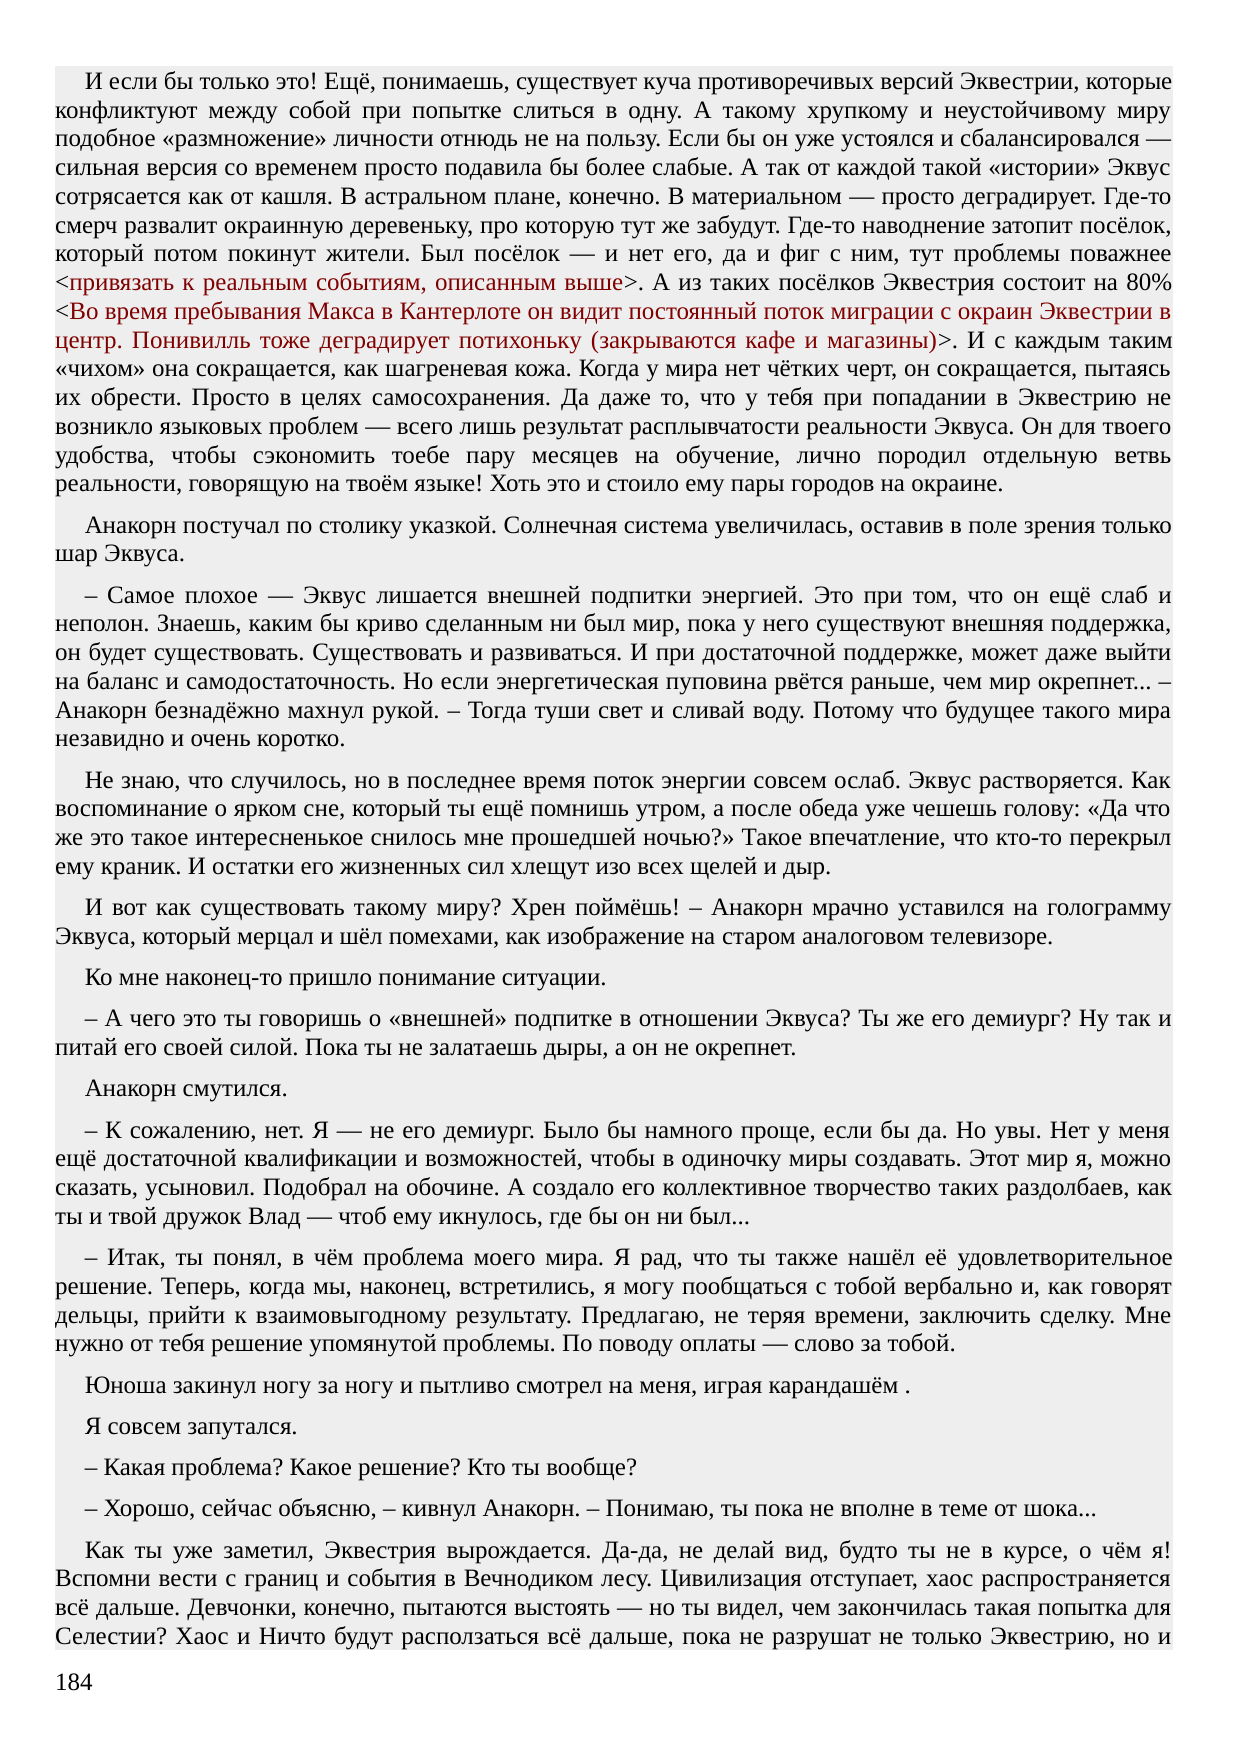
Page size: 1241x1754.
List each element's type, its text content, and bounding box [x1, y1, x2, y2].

text Я совсем запутался. [55, 1411, 1173, 1440]
text И вот как существовать такому миру? Хрен поймёшь! – Анакорн мрачно уставился на голограмму Эквуса, который мерцал и шёл помехами, как изображение на старом аналоговом телевизоре. [55, 892, 1173, 950]
text Ко мне наконец-то пришло понимание ситуации. [55, 962, 1173, 991]
text Не знаю, что случилось, но в последнее время поток энергии совсем ослаб. Эквус растворяется. Как воспоминание о ярком сне, который ты ещё помнишь утром, а после обеда уже чешешь голову: «Да что же это такое интересненькое снилось мне прошедшей ночью?» Такое впечатление, что кто-то перекрыл ему краник. И остатки его жизненных сил хлещут изо всех щелей и дыр. [55, 765, 1173, 880]
text – А чего это ты говоришь о «внешней» подпитке в отношении Эквуса? Ты же его демиург? Ну так и питай его своей силой. Пока ты не залатаешь дыры, а он не окрепнет. [55, 1003, 1173, 1061]
text – Итак, ты понял, в чём проблема моего мира. Я рад, что ты также нашёл её удовлетворительное решение. Теперь, когда мы, наконец, встретились, я могу пообщаться с тобой вербально и, как говорят дельцы, прийти к взаимовыгодному результату. Предлагаю, не теряя времени, заключить сделку. Мне нужно от тебя решение упомянутой проблемы. По поводу оплаты — слово за тобой. [55, 1242, 1173, 1357]
text Анакорн постучал по столику указкой. Солнечная система увеличилась, оставив в поле зрения только шар Эквуса. [55, 510, 1173, 567]
text – Какая проблема? Какое решение? Кто ты вообще? [55, 1452, 1173, 1481]
text Анакорн смутился. [55, 1073, 1173, 1102]
text – К сожалению, нет. Я — не его демиург. Было бы намного проще, если бы да. Но увы. Нет у меня ещё достаточной квалификации и возможностей, чтобы в одиночку миры создавать. Этот мир я, можно сказать, усыновил. Подобрал на обочине. А создало его коллективное творчество таких раздолбаев, как ты и твой дружок Влад — чтоб ему икнулось, где бы он ни был... [55, 1115, 1173, 1230]
text И если бы только это! Ещё, понимаешь, существует куча противоречивых версий Эквестрии, которые конфликтуют между собой при попытке слиться в одну. А такому хрупкому и неустойчивому миру подобное «размножение» личности отнюдь не на пользу. Если бы он уже устоялся и сбалансировался — сильная версия со временем просто подавила бы более слабые. А так от каждой такой «истории» Эквус сотрясается как от кашля. В астральном плане, конечно. В материальном — просто деградирует. Где-то смерч развалит окраинную деревеньку, про которую тут же забудут. Где-то наводнение затопит посёлок, который потом покинут жители. Был посёлок — и нет его, да и фиг с ним, тут проблемы поважнее <привязать к реальным событиям, описанным выше>. А из таких посёлков Эквестрия состоит на 80% <Во время пребывания Макса в Кантерлоте он видит постоянный поток миграции с окраин Эквестрии в центр. Понивилль тоже деградирует потихоньку (закрываются кафе и магазины)>. И с каждым таким «чихом» она сокращается, как шагреневая кожа. Когда у мира нет чётких черт, он сокращается, пытаясь их обрести. Просто в целях самосохранения. Да даже то, что у тебя при попадании в Эквестрию не возникло языковых проблем — всего лишь результат расплывчатости реальности Эквуса. Он для твоего удобства, чтобы сэкономить тоебе пару месяцев на обучение, лично породил отдельную ветвь реальности, говорящую на твоём языке! Хоть это и стоило ему пары городов на окраине. [55, 66, 1173, 497]
text – Самое плохое — Эквус лишается внешней подпитки энергией. Это при том, что он ещё слаб и неполон. Знаешь, каким бы криво сделанным ни был мир, пока у него существуют внешняя поддержка, он будет существовать. Существовать и развиваться. И при достаточной поддержке, может даже выйти на баланс и самодостаточность. Но если энергетическая пуповина рвётся раньше, чем мир окрепнет... – Анакорн безнадёжно махнул рукой. – Тогда туши свет и сливай воду. Потому что будущее такого мира незавидно и очень коротко. [55, 580, 1173, 752]
text Как ты уже заметил, Эквестрия вырождается. Да-да, не делай вид, будто ты не в курсе, о чём я! Вспомни вести с границ и события в Вечнодиком лесу. Цивилизация отступает, хаос распространяется всё дальше. Девчонки, конечно, пытаются выстоять — но ты видел, чем закончилась такая попытка для Селестии? Хаос и Ничто будут расползаться всё дальше, пока не разрушат не только Эквестрию, но и [55, 1535, 1173, 1650]
text – Хорошо, сейчас объясню, – кивнул Анакорн. – Понимаю, ты пока не вполне в теме от шока... [55, 1493, 1173, 1522]
text Юноша закинул ногу за ногу и пытливо смотрел на меня, играя карандашём . [55, 1370, 1173, 1398]
